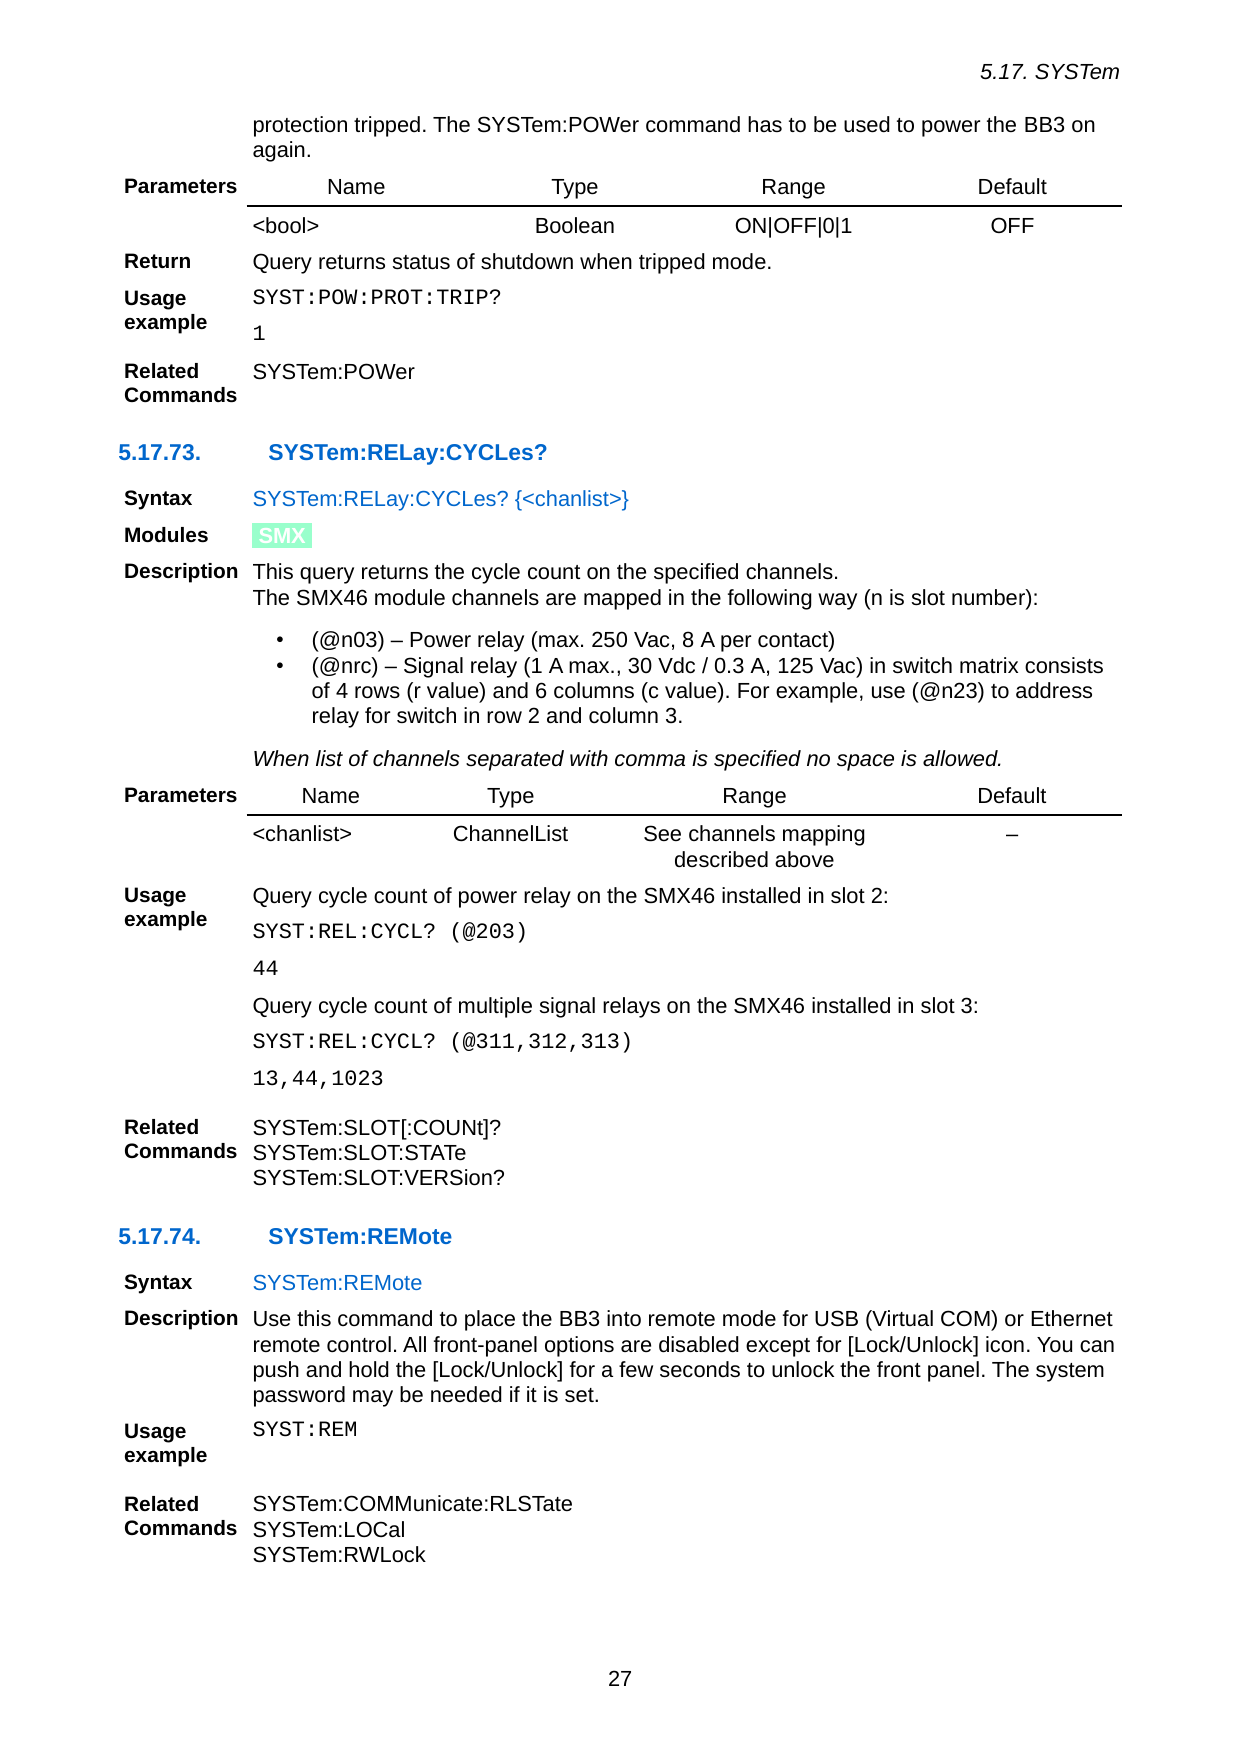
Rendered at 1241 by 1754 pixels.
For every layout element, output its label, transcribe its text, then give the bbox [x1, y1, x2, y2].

table_cell Usage example [118, 878, 247, 1109]
table_cell SYST:REM [247, 1413, 1122, 1486]
table_cell <chanlist> [247, 816, 414, 877]
table_cell Related Commands [118, 1486, 247, 1573]
table_cell Query returns status of shutdown when tripped mode. [247, 244, 1122, 280]
table_cell Default [902, 777, 1122, 813]
table_cell See channels mapping described above [607, 816, 902, 877]
table_cell OFF [903, 207, 1122, 243]
table_cell Name [247, 777, 414, 813]
table_cell SYSTem:COMMunicate:RLSTate SYSTem:LOCal SYSTem:RWLock [247, 1486, 1122, 1573]
table_cell Return [118, 244, 247, 280]
table_cell Range [607, 777, 902, 813]
table_cell Parameters [118, 168, 247, 243]
table_cell Usage example [118, 1413, 247, 1486]
table_cell Name [247, 168, 465, 205]
table_cell <bool> [247, 207, 465, 243]
table_cell SMX [247, 517, 1122, 553]
table_cell Description [118, 1301, 247, 1413]
table_header SYSTem:RELay:CYCLes? {<chanlist>} [247, 480, 1122, 517]
table_cell Related Commands [118, 353, 247, 412]
table_cell Modules [118, 517, 247, 553]
table_cell SYSTem:SLOT[:COUNt]? SYSTem:SLOT:STATe SYSTem:SLOT:VERSion? [247, 1109, 1122, 1196]
table_cell – [902, 816, 1122, 877]
table_cell Type [465, 168, 684, 205]
table_cell Description [118, 554, 247, 777]
table_cell Default [903, 168, 1122, 205]
table_cell Type [414, 777, 607, 813]
table_cell [118, 106, 247, 168]
table_cell SYST:POW:PROT:TRIP? 1 [247, 280, 1122, 353]
table_cell Related Commands [118, 1109, 247, 1196]
table_cell Use this command to place the BB3 into remote mode for USB (Virtual COM) or Ethernet remote control. All front-panel options are disabled except for [Lock/Unlock] icon. You can push and hold the [Lock/Unlock] for a few seconds to unlock the front panel. The system password may be needed if it is set. [247, 1301, 1122, 1413]
table_cell protection tripped. The SYSTem:POWer command has to be used to power the BB3 on again. [247, 106, 1122, 168]
table_cell Range [684, 168, 903, 205]
table_cell Usage example [118, 280, 247, 353]
table_cell ChannelList [414, 816, 607, 877]
subtitle SYSTem:RELay:CYCLes? [118, 439, 1122, 465]
table_cell Parameters [118, 777, 247, 877]
table_header Syntax [118, 480, 247, 517]
table_cell This query returns the cycle count on the specified channels. The SMX46 module channels are mapped in the following way (n is slot number): (@n03) – Power relay (max. 250 Vac, 8 A per contact) (@nrc) – Signal relay (1 A max., 30 Vdc / 0.3 A, 125 Vac) in switch matrix consists of 4 rows (r value) and 6 columns (c value). For example, use (@n23) to address relay for switch in row 2 and column 3. When list of channels separated with comma is specified no space is allowed. [247, 554, 1122, 777]
table_cell Query cycle count of power relay on the SMX46 installed in slot 2: SYST:REL:CYCL? (@203) 44 Query cycle count of multiple signal relays on the SMX46 installed in slot 3: SYST:REL:CYCL? (@311,312,313) 13,44,1023 [247, 878, 1122, 1109]
table_cell ON|OFF|0|1 [684, 207, 903, 243]
table_header Syntax [118, 1264, 247, 1301]
subtitle SYSTem:REMote [118, 1223, 1122, 1249]
table_header SYSTem:REMote [247, 1264, 1122, 1301]
table_cell Boolean [465, 207, 684, 243]
table_cell SYSTem:POWer [247, 353, 1122, 412]
